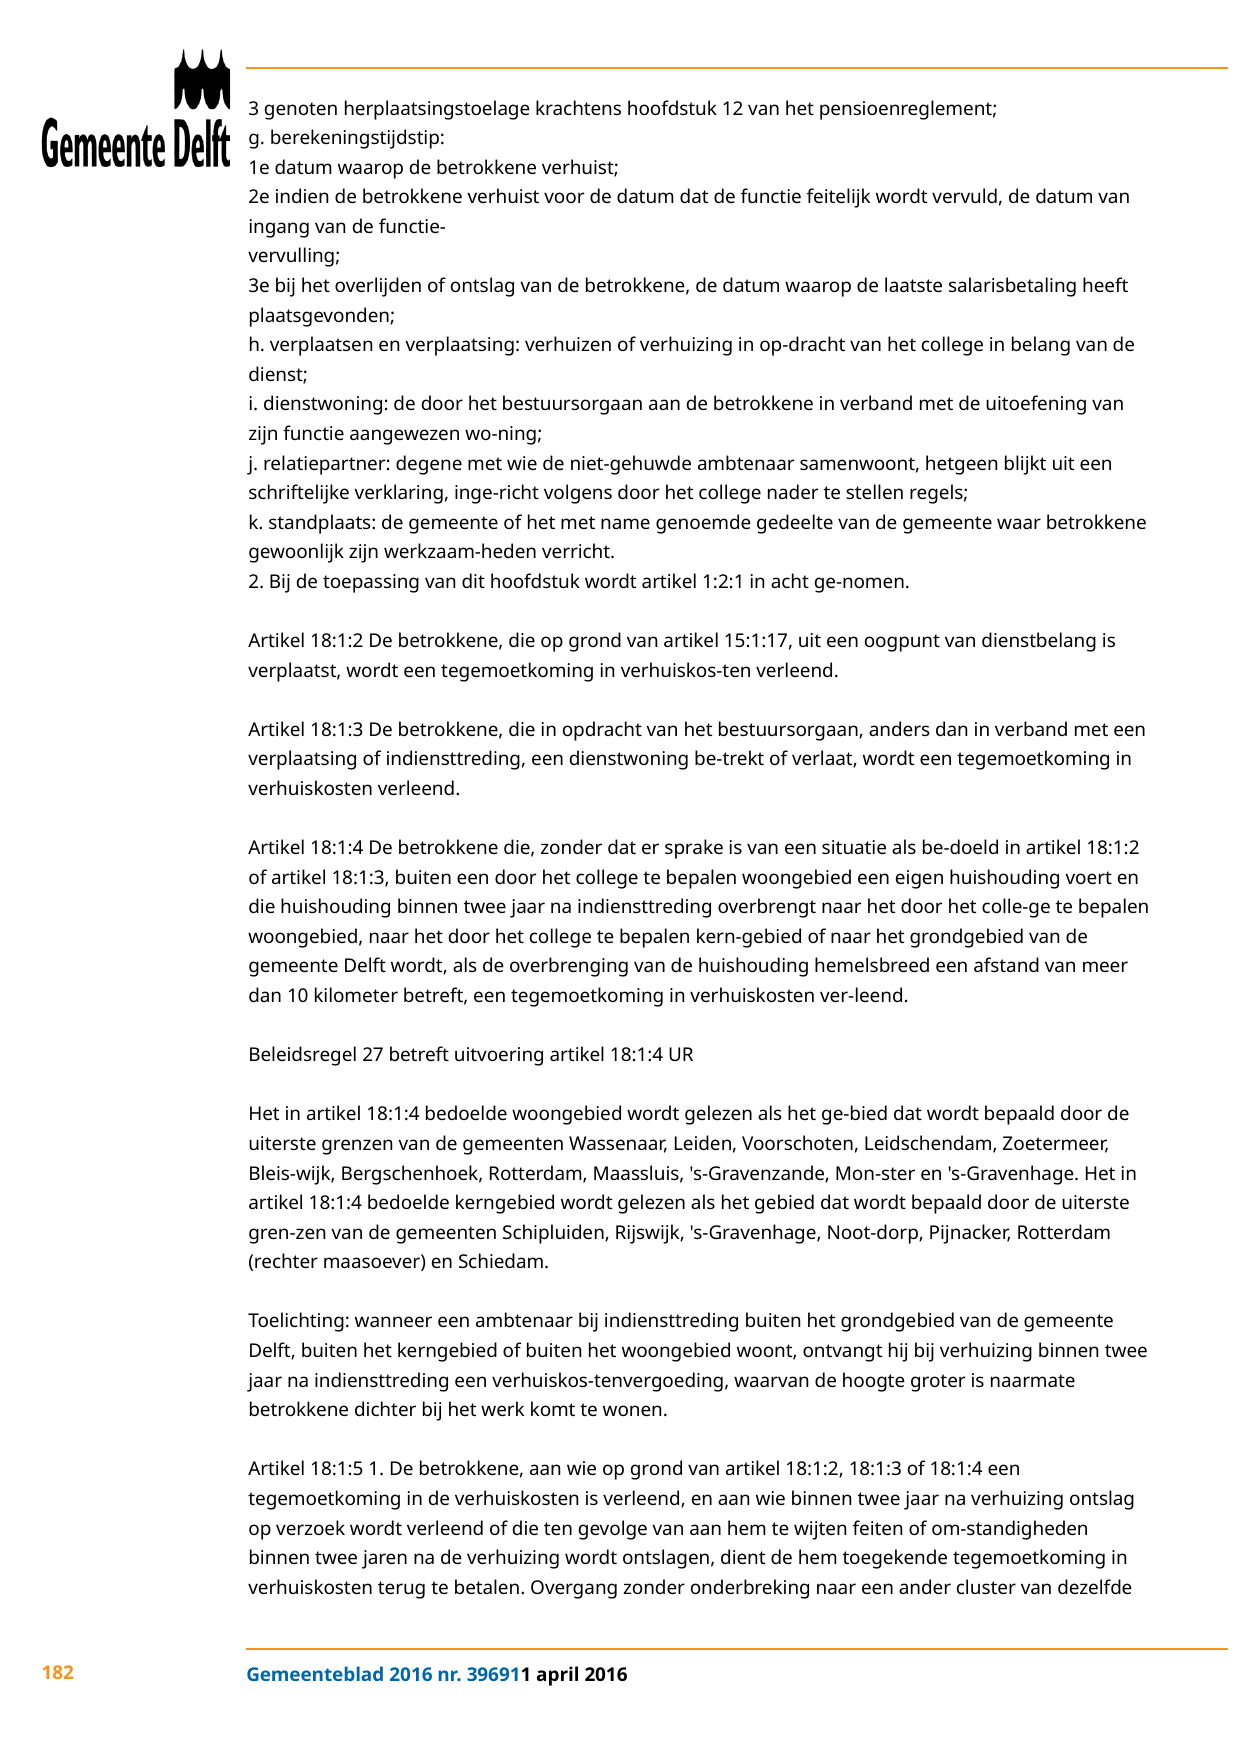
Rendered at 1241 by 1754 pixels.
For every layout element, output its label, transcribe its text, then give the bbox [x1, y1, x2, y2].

text h. verplaatsen en verplaatsing: verhuizen of verhuizing in op-dracht van het college in belang van de dienst; [248, 331, 1152, 387]
text Artikel 18:1:4 De betrokkene die, zonder dat er sprake is van een situatie als be-doeld in artikel 18:1:2 of artikel 18:1:3, buiten een door het college te bepalen woongebied een eigen huishouding voert en die huishouding binnen twee jaar na indiensttreding overbrengt naar het door het colle-ge te bepalen woongebied, naar het door het college te bepalen kern-gebied of naar het grondgebied van de gemeente Delft wordt, als de overbrenging van de huishouding hemelsbreed een afstand van meer dan 10 kilometer betreft, een tegemoetkoming in verhuiskosten ver-leend. [248, 834, 1152, 1008]
picture [41, 47, 231, 172]
text i. dienstwoning: de door het bestuursorgaan aan de betrokkene in verband met de uitoefening van zijn functie aangewezen wo-ning; [248, 391, 1152, 446]
text Toelichting: wanneer een ambtenaar bij indiensttreding buiten het grondgebied van de gemeente Delft, buiten het kerngebied of buiten het woongebied woont, ontvangt hij bij verhuizing binnen twee jaar na indiensttreding een verhuiskos-tenvergoeding, waarvan de hoogte groter is naarmate betrokkene dichter bij het werk komt te wonen. [248, 1308, 1152, 1422]
text Het in artikel 18:1:4 bedoelde woongebied wordt gelezen als het ge-bied dat wordt bepaald door de uiterste grenzen van de gemeenten Wassenaar, Leiden, Voorschoten, Leidschendam, Zoetermeer, Bleis-wijk, Bergschenhoek, Rotterdam, Maassluis, 's-Gravenzande, Mon-ster en 's-Gravenhage. Het in artikel 18:1:4 bedoelde kerngebied wordt gelezen als het gebied dat wordt bepaald door de uiterste gren-zen van de gemeenten Schipluiden, Rijswijk, 's-Gravenhage, Noot-dorp, Pijnacker, Rotterdam (rechter maasoever) en Schiedam. [248, 1101, 1152, 1274]
text 2. Bij de toepassing van dit hoofdstuk wordt artikel 1:2:1 in acht ge-nomen. [248, 568, 1152, 594]
text Artikel 18:1:3 De betrokkene, die in opdracht van het bestuursorgaan, anders dan in verband met een verplaatsing of indiensttreding, een dienstwoning be-trekt of verlaat, wordt een tegemoetkoming in verhuiskosten verleend. [248, 716, 1152, 801]
text g. berekeningstijdstip: [248, 124, 1152, 150]
text Artikel 18:1:2 De betrokkene, die op grond van artikel 15:1:17, uit een oogpunt van dienstbelang is verplaatst, wordt een tegemoetkoming in verhuiskos-ten verleend. [248, 627, 1152, 683]
text k. standplaats: de gemeente of het met name genoemde gedeelte van de gemeente waar betrokkene gewoonlijk zijn werkzaam-heden verricht. [248, 509, 1152, 564]
text j. relatiepartner: degene met wie de niet-gehuwde ambtenaar samenwoont, hetgeen blijkt uit een schriftelijke verklaring, inge-richt volgens door het college nader te stellen regels; [248, 450, 1152, 505]
text 2e indien de betrokkene verhuist voor de datum dat de functie feitelijk wordt vervuld, de datum van ingang van de functie- [248, 183, 1152, 239]
text vervulling; [248, 243, 1152, 268]
text 3e bij het overlijden of ontslag van de betrokkene, de datum waarop de laatste salarisbetaling heeft plaatsgevonden; [248, 272, 1152, 328]
text Artikel 18:1:5 1. De betrokkene, aan wie op grond van artikel 18:1:2, 18:1:3 of 18:1:4 een tegemoetkoming in de verhuiskosten is verleend, en aan wie binnen twee jaar na verhuizing ontslag op verzoek wordt verleend of die ten gevolge van aan hem te wijten feiten of om-standigheden binnen twee jaren na de verhuizing wordt ontslagen, dient de hem toegekende tegemoetkoming in verhuiskosten terug te betalen. Overgang zonder onderbreking naar een ander cluster van dezelfde [248, 1456, 1152, 1600]
text 1e datum waarop de betrokkene verhuist; [248, 154, 1152, 180]
text 3 genoten herplaatsingstoelage krachtens hoofdstuk 12 van het pensioenreglement; [248, 95, 1152, 121]
text Beleidsregel 27 betreft uitvoering artikel 18:1:4 UR [248, 1041, 1152, 1067]
